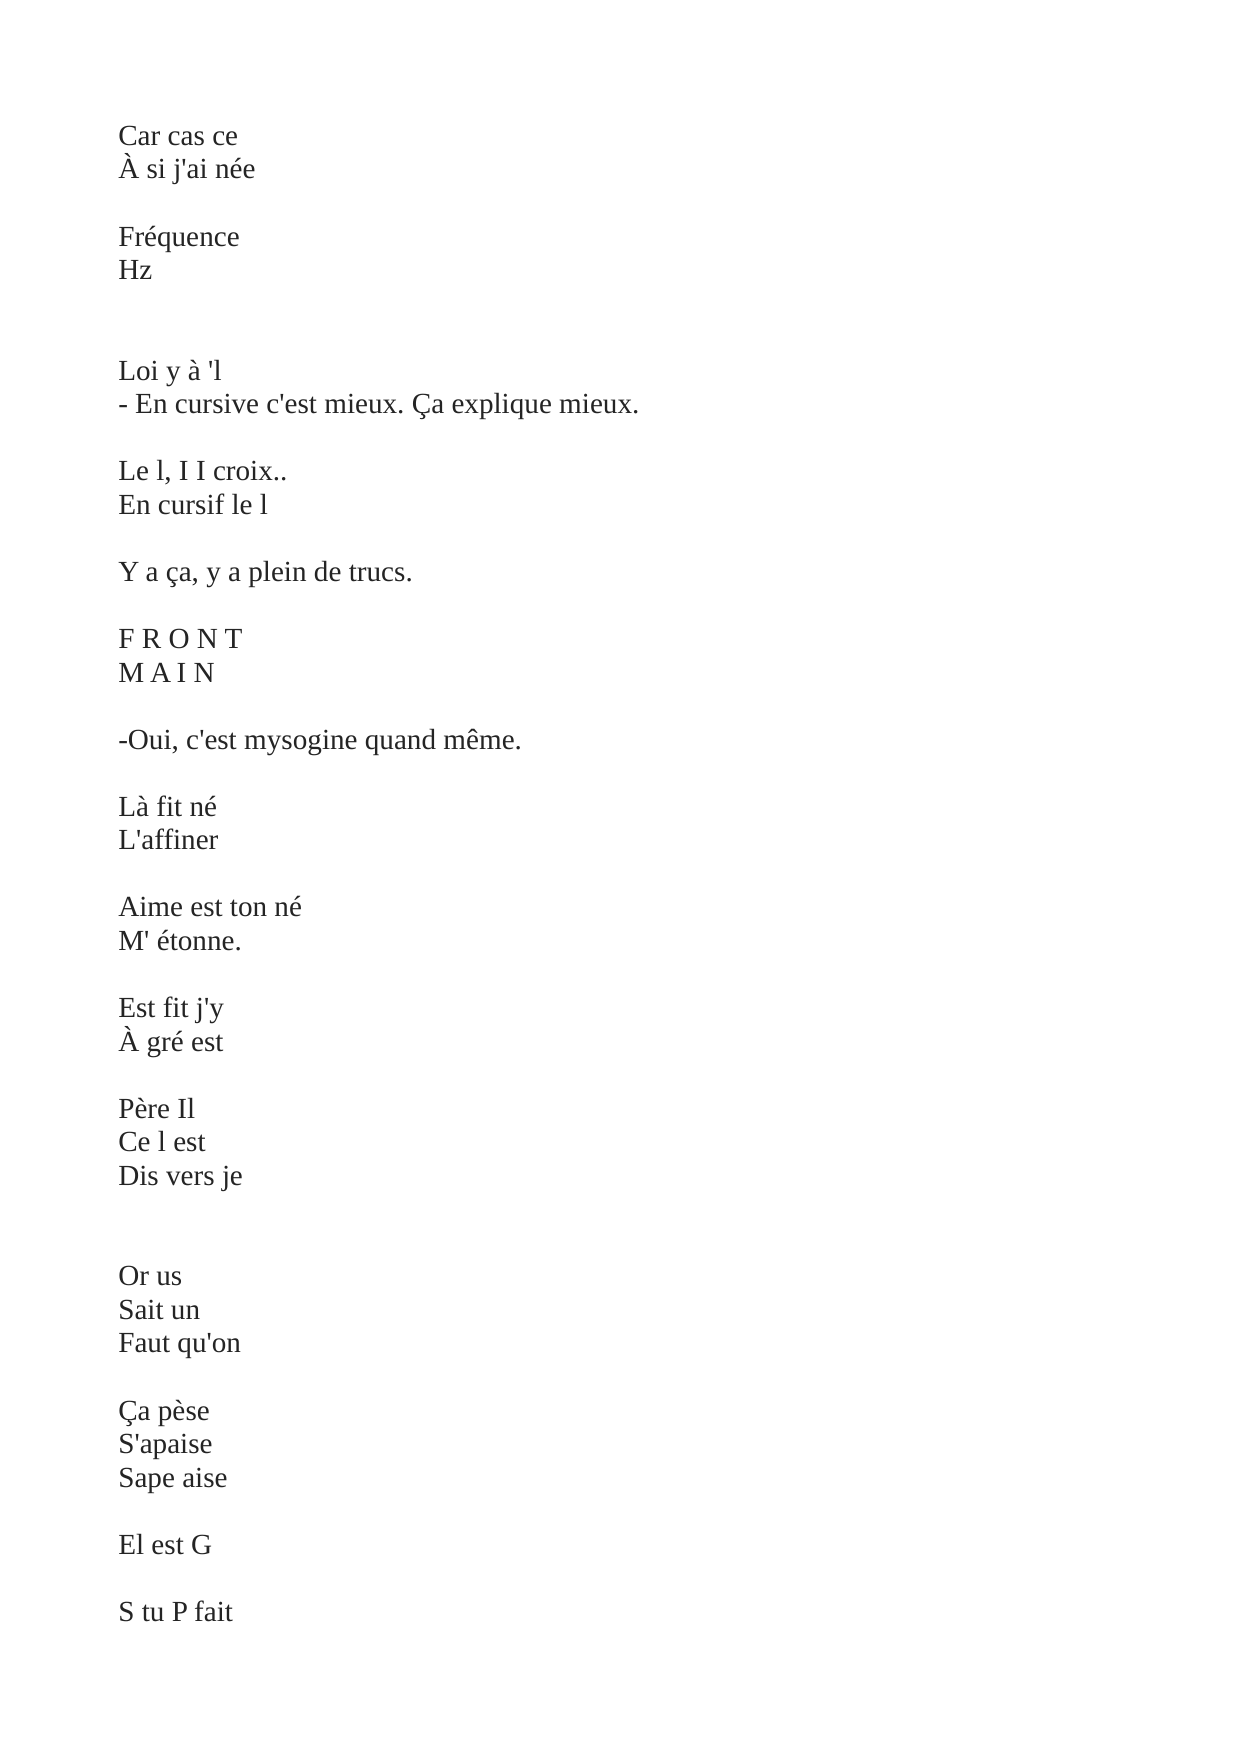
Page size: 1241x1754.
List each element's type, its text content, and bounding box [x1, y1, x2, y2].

text Car cas ce [118, 118, 1122, 152]
text - En cursive c'est mieux. Ça explique mieux. [118, 386, 1122, 420]
text S tu P fait [118, 1594, 1122, 1627]
text S'apaise [118, 1426, 1122, 1460]
text Hz [118, 252, 1122, 286]
text F R O N T [118, 621, 1122, 655]
text Loi y à 'l [118, 353, 1122, 386]
text Aime est ton né [118, 889, 1122, 923]
text -Oui, c'est mysogine quand même. [118, 722, 1122, 755]
text Sape aise [118, 1460, 1122, 1493]
text Fréquence [118, 219, 1122, 252]
text Père Il [118, 1091, 1122, 1124]
text Est fit j'y [118, 990, 1122, 1024]
text En cursif le l [118, 487, 1122, 521]
text Sait un [118, 1292, 1122, 1326]
text Y a ça, y a plein de trucs. [118, 554, 1122, 588]
text M' étonne. [118, 923, 1122, 957]
text L'affiner [118, 822, 1122, 856]
text Ça pèse [118, 1393, 1122, 1426]
text Là fit né [118, 789, 1122, 822]
text Le l, I I croix.. [118, 453, 1122, 487]
text À si j'ai née [118, 152, 1122, 185]
text Ce l est [118, 1124, 1122, 1158]
text M A I N [118, 655, 1122, 688]
text El est G [118, 1527, 1122, 1560]
text À gré est [118, 1024, 1122, 1057]
text Dis vers je [118, 1158, 1122, 1191]
text Or us [118, 1258, 1122, 1292]
text Faut qu'on [118, 1326, 1122, 1359]
